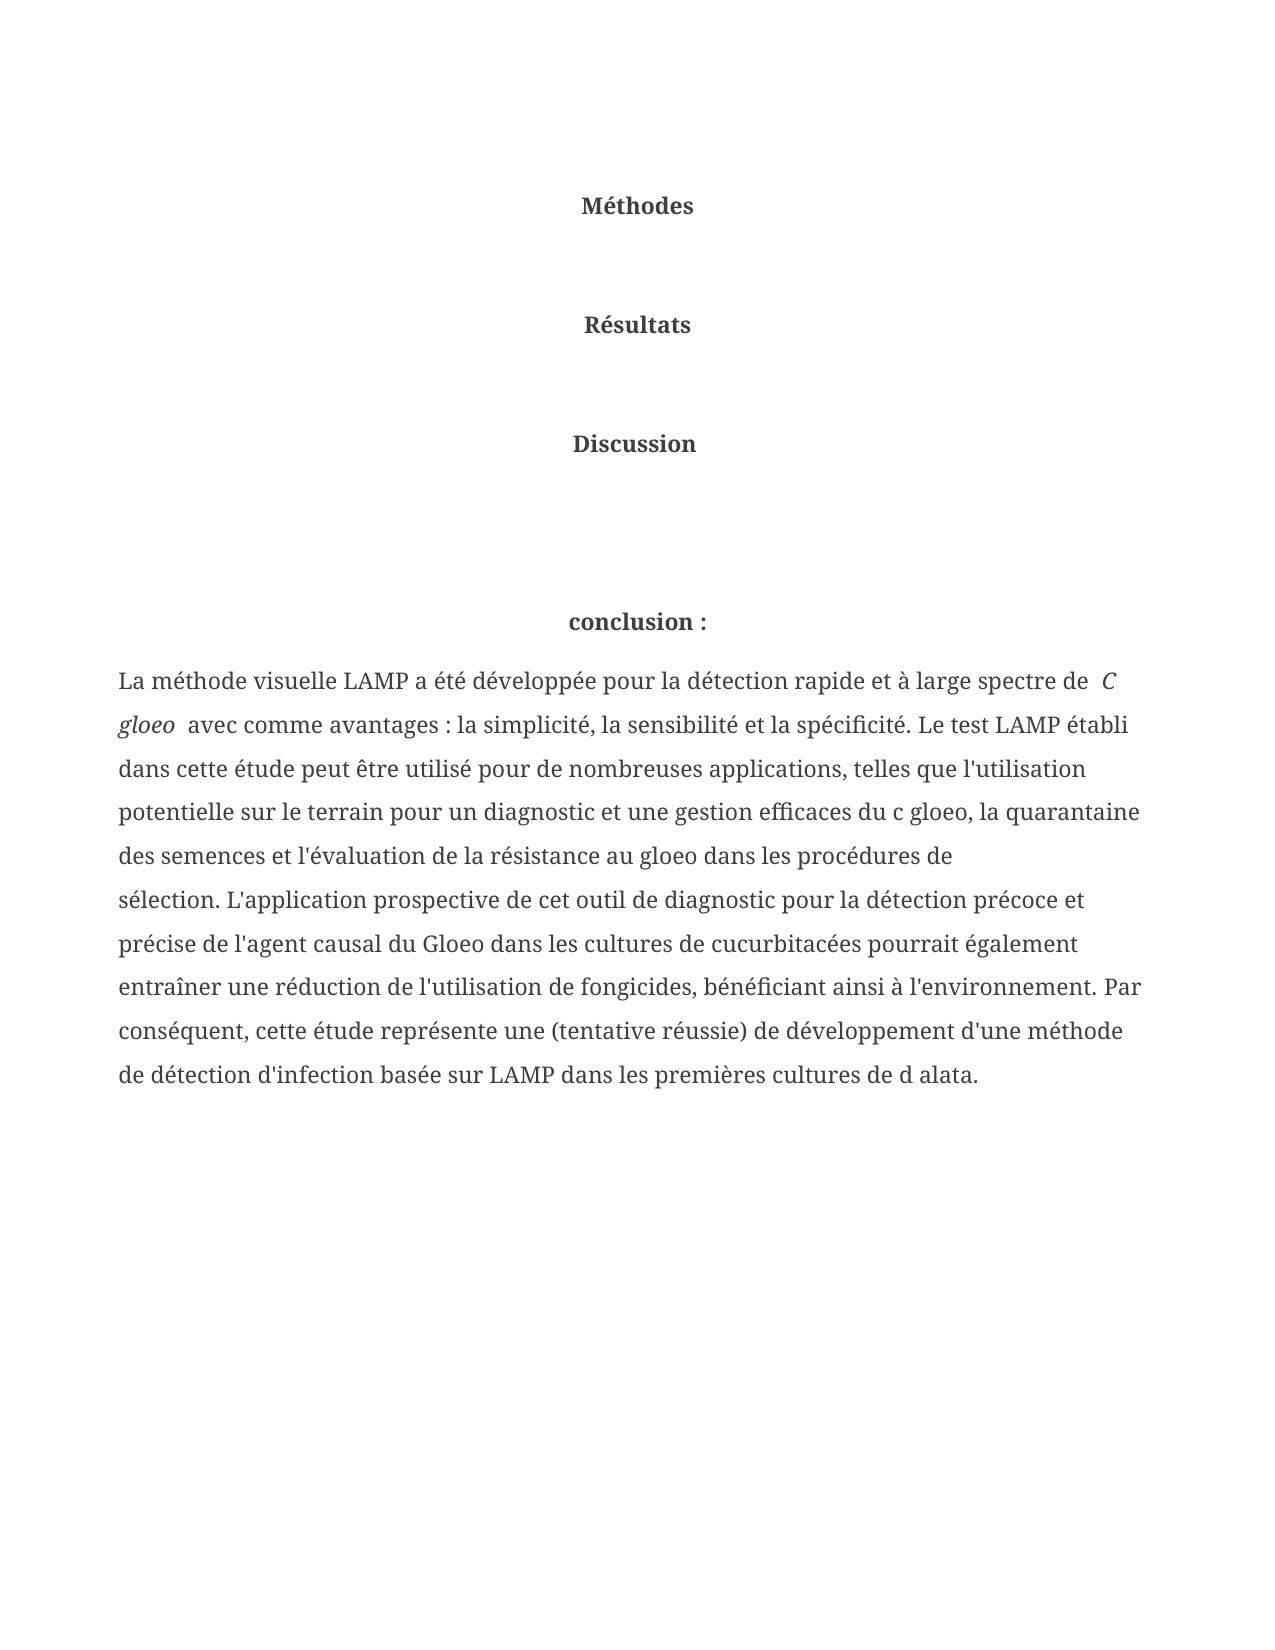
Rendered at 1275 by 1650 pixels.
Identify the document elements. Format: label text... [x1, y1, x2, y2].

text La méthode visuelle LAMP a été développée pour la détection rapide et à large spectre de C gloeo avec comme avantages : la simplicité, la sensibilité et la spécificité. Le test LAMP établi dans cette étude peut être utilisé pour de nombreuses applications, telles que l'utilisation potentielle sur le terrain pour un diagnostic et une gestion efficaces du c gloeo, la quarantaine des semences et l'évaluation de la résistance au gloeo dans les procédures de sélection. L'application prospective de cet outil de diagnostic pour la détection précoce et précise de l'agent causal du Gloeo dans les cultures de cucurbitacées pourrait également entraîner une réduction de l'utilisation de fongicides, bénéficiant ainsi à l'environnement. Par conséquent, cette étude représente une (tentative réussie) de développement d'une méthode de détection d'infection basée sur LAMP dans les premières cultures de d alata. [118, 652, 1157, 1090]
text Méthodes [118, 177, 1157, 221]
text Discussion [118, 415, 1157, 459]
text conclusion : [118, 593, 1157, 637]
text Résultats [118, 296, 1157, 340]
